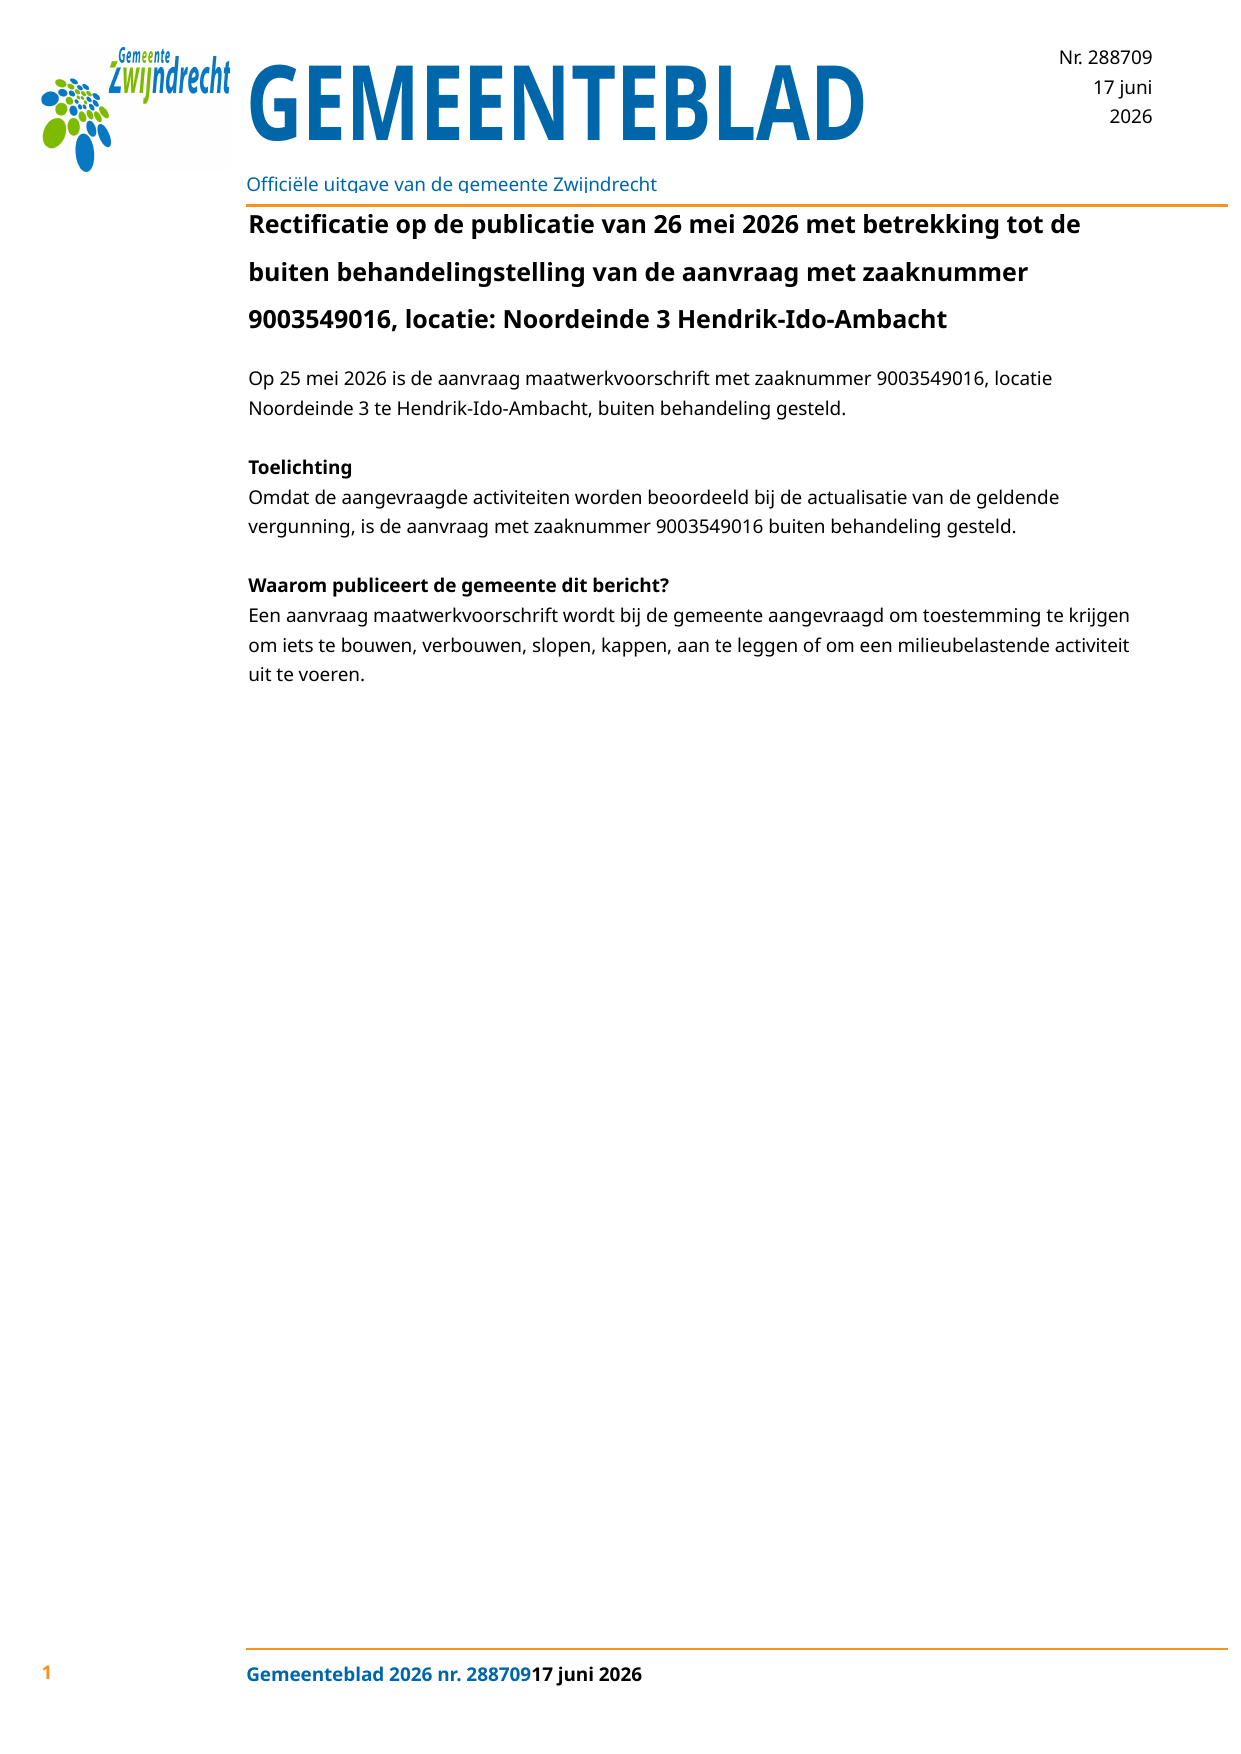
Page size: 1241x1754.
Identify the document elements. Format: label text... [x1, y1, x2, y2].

text Toelichting [248, 454, 1152, 480]
text Waarom publiceert de gemeente dit bericht? [248, 573, 1152, 598]
text Rectificatie op de publicatie van 26 mei 2026 met betrekking tot de buiten behandelingstelling van de aanvraag met zaaknummer 9003549016, locatie: Noordeinde 3 Hendrik-Ido-Ambacht [248, 207, 1152, 336]
text Op 25 mei 2026 is de aanvraag maatwerkvoorschrift met zaaknummer 9003549016, locatie Noordeinde 3 te Hendrik-Ido-Ambacht, buiten behandeling gesteld. [248, 366, 1152, 421]
picture [41, 47, 231, 172]
text Een aanvraag maatwerkvoorschrift wordt bij de gemeente aangevraagd om toestemming te krijgen om iets te bouwen, verbouwen, slopen, kappen, aan te leggen of om een milieubelastende activiteit uit te voeren. [248, 602, 1152, 687]
text Omdat de aangevraagde activiteiten worden beoordeeld bij de actualisatie van de geldende vergunning, is de aanvraag met zaaknummer 9003549016 buiten behandeling gesteld. [248, 484, 1152, 539]
